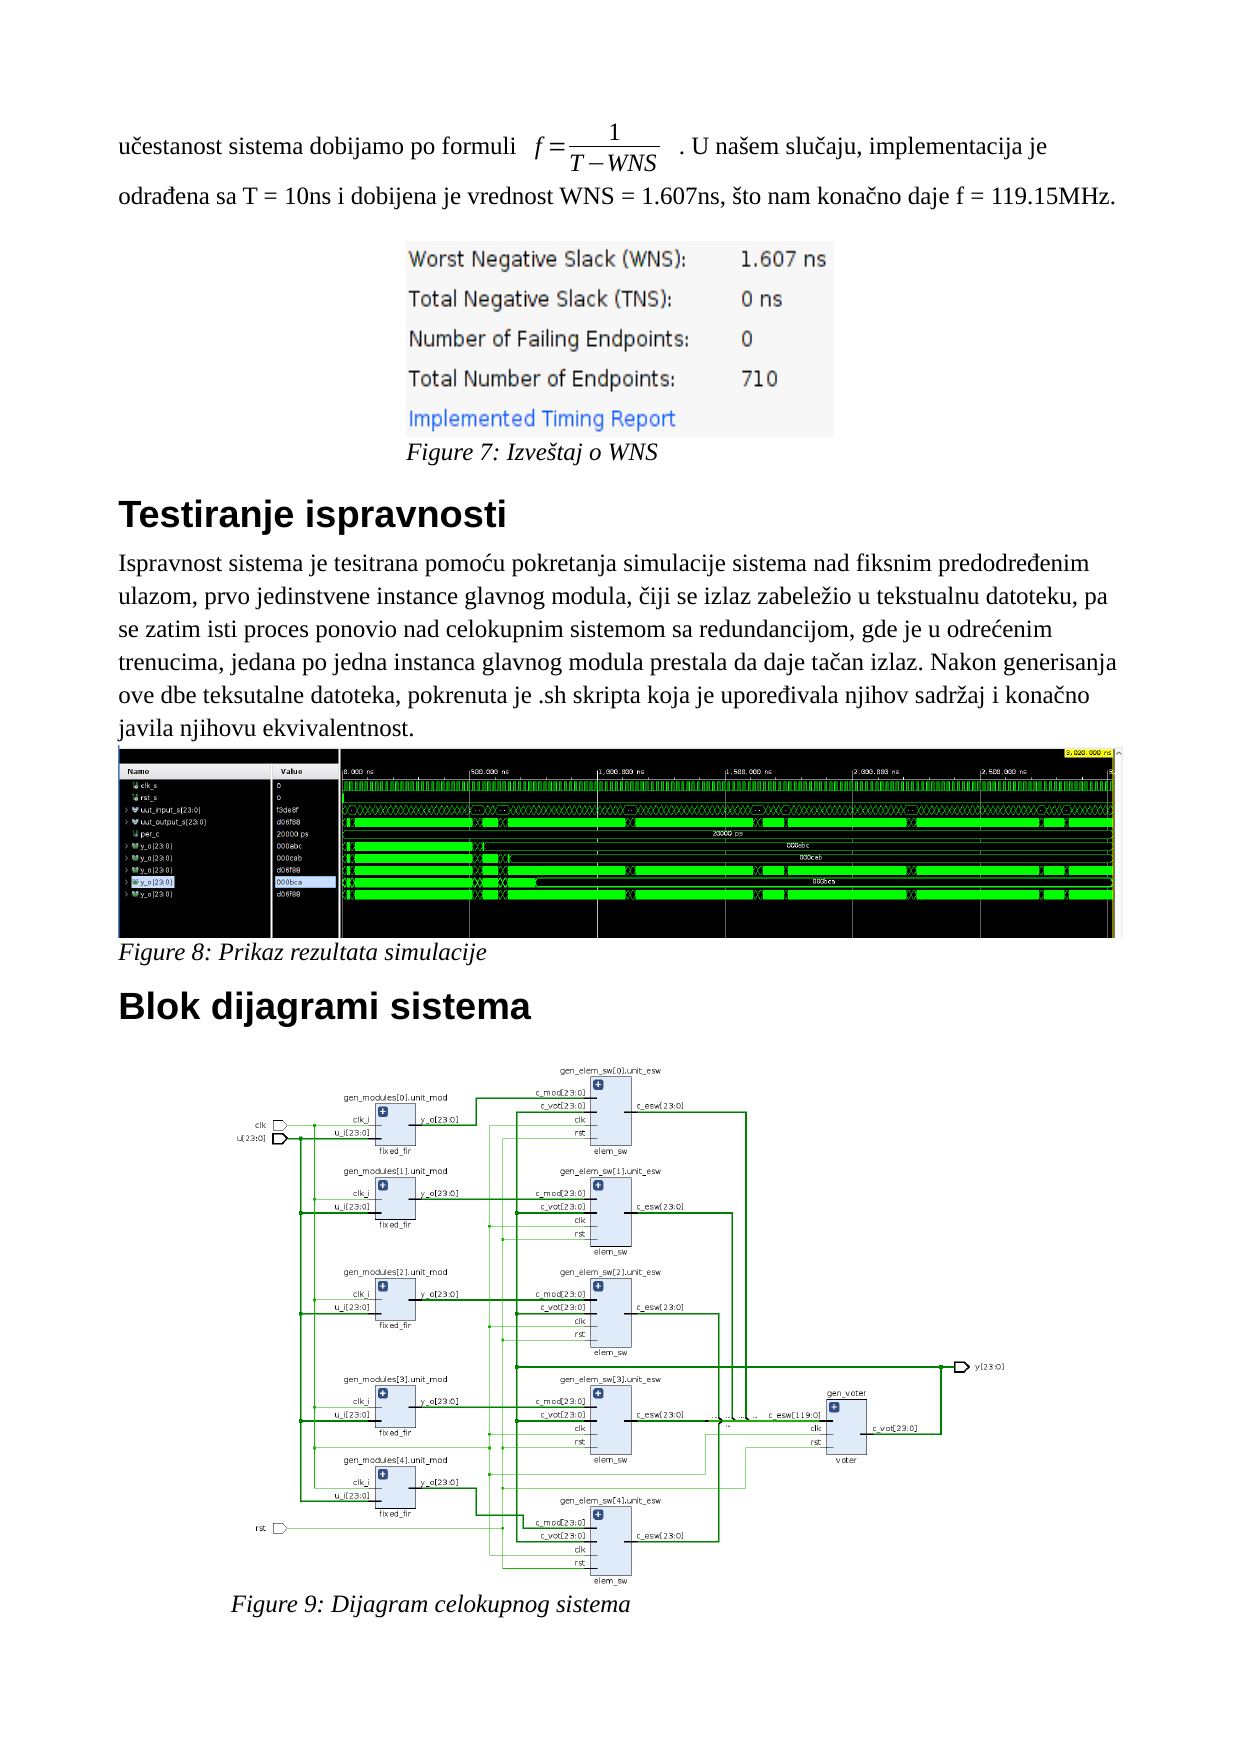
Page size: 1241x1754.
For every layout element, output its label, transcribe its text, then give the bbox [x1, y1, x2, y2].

picture [230, 1061, 1010, 1590]
text Figure 8: Prikaz rezultata simulacije [118, 808, 1122, 966]
text učestanost sistema dobijamo po formuli. U našem slučaju, implementacija je odrađena sa T = 10ns i dobijena je vrednost WNS = 1.607ns, što nam konačno daje f = 119.15MHz. [118, 118, 1122, 210]
text Figure 9: Dijagram celokupnog sistema [231, 1590, 1010, 1618]
text Figure 7: Izveštaj o WNS [406, 437, 834, 466]
picture [406, 241, 835, 437]
text Ispravnost sistema je tesitrana pomoću pokretanja simulacije sistema nad fiksnim predodređenim ulazom, prvo jedinstvene instance glavnog modula, čiji se izlaz zabeležio u tekstualnu datoteku, pa se zatim isti proces ponovio nad celokupnim sistemom sa redundancijom, gde je u odrećenim trenucima, jedana po jedna instanca glavnog modula prestala da daje tačan izlaz. Nakon generisanja ove dbe teksutalne datoteka, pokrenuta je .sh skripta koja je upoređivala njihov sadržaj i konačno javila njihovu ekvivalentnost. [118, 548, 1122, 742]
picture [118, 745, 1123, 808]
subtitle Blok dijagrami sistema [118, 984, 1122, 1028]
subtitle Testiranje ispravnosti [118, 492, 1122, 536]
